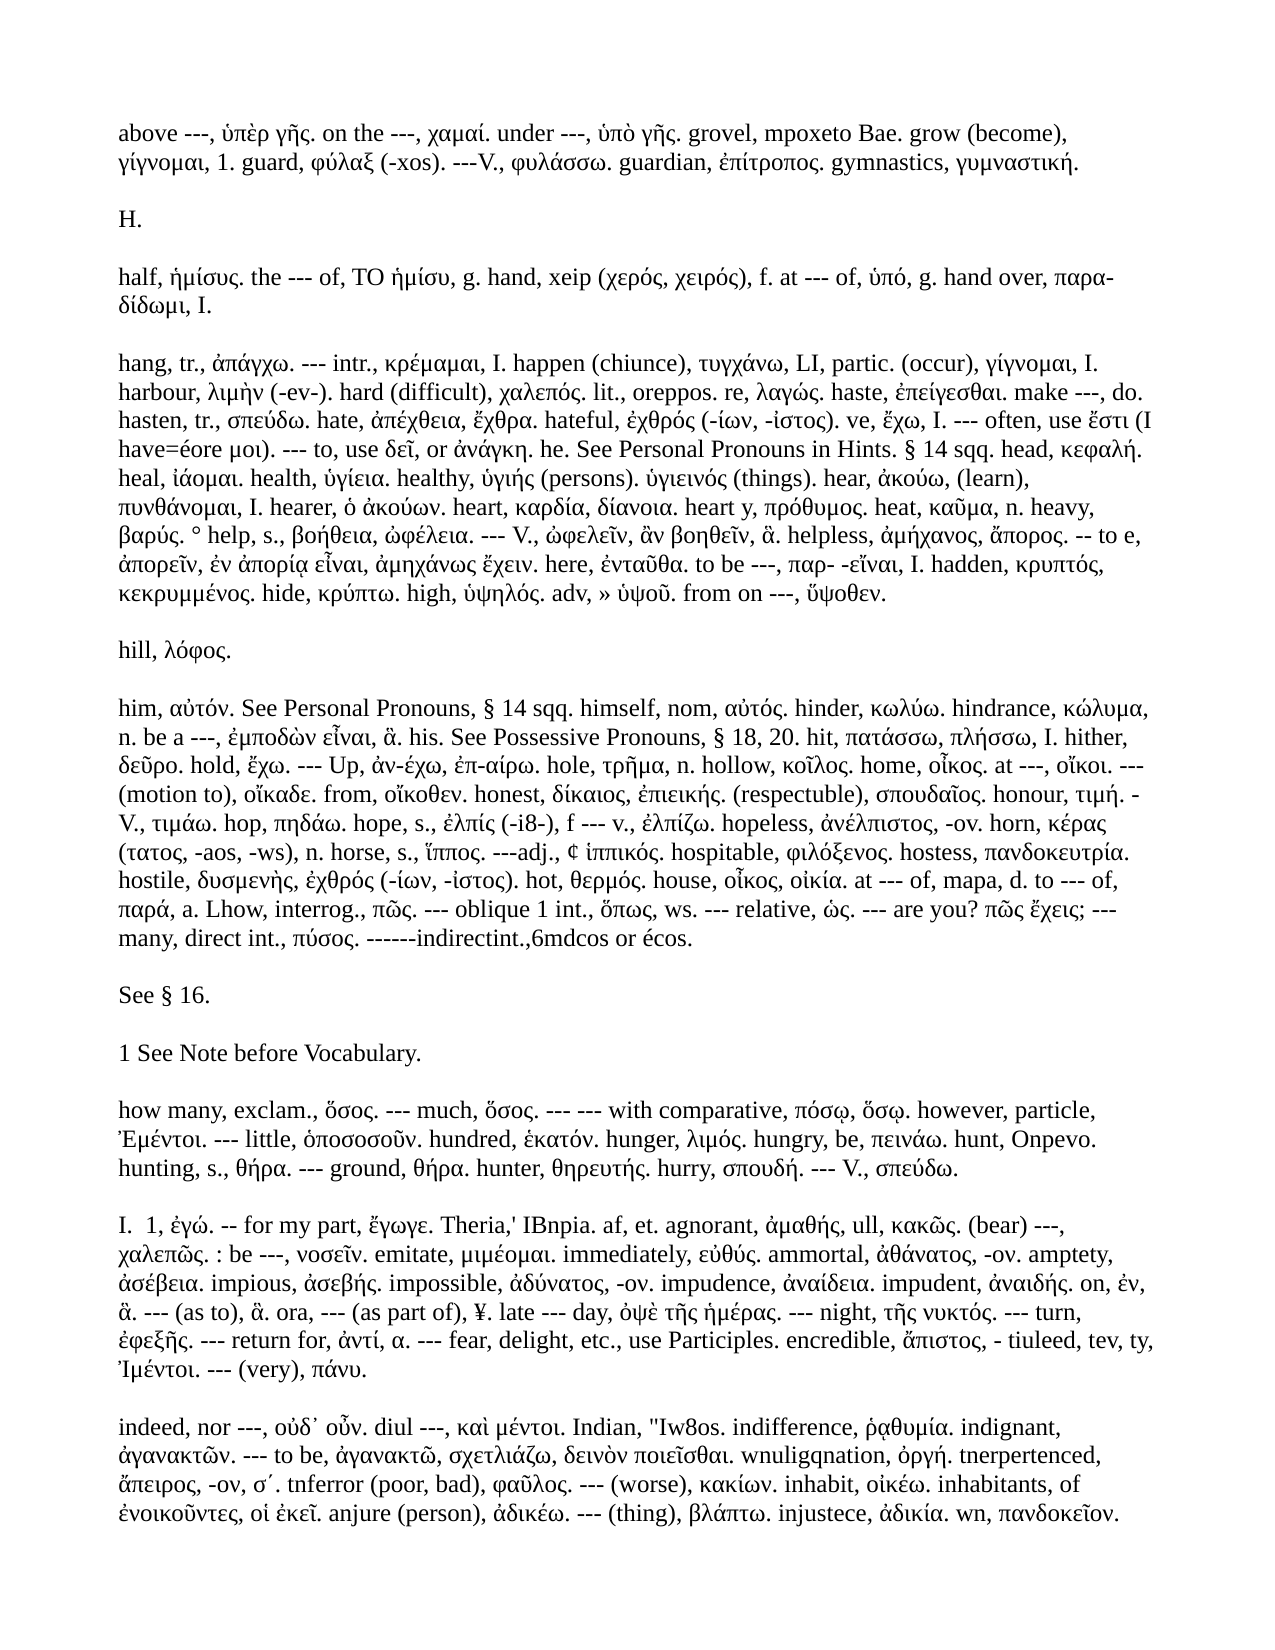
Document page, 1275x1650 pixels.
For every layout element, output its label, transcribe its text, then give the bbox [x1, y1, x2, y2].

text See § 16. [118, 981, 1157, 1009]
text indeed, nor ---, οὐδ᾽ οὖν. diul ---, καὶ μέντοι. Indian, "Iw8os. indifference, ῥᾳθυμία. indignant, ἀγανακτῶν. --- to be, ἀγανακτῶ, σχετλιάζω, δεινὸν ποιεῖσθαι. wnuligqnation, ὀργή. tnerpertenced, ἄπειρος, -ον, σ΄. tnferror (poor, bad), φαῦλος. --- (worse), κακίων. inhabit, οἰκέω. inhabitants, of ἐνοικοῦντες, οἱ ἐκεῖ. anjure (person), ἀδικέω. --- (thing), βλάπτω. injustece, ἀδικία. wn, πανδοκεῖον. [118, 1412, 1157, 1527]
text him, αὐτόν. See Personal Pronouns, § 14 sqq. himself, nom, αὐτός. hinder, κωλύω. hindrance, κώλυμα, n. be a ---, ἐμποδὼν εἶναι, ἃ. his. See Possessive Pronouns, § 18, 20. hit, πατάσσω, πλήσσω, I. hither, δεῦρο. hold, ἔχω. --- Up, ἀν-έχω, ἐπ-αίρω. hole, τρῆμα, n. hollow, κοῖλος. home, οἶκος. at ---, οἴκοι. --- (motion to), οἴκαδε. from, οἴκοθεν. honest, δίκαιος, ἐπιεικής. (respectuble), σπουδαῖος. honour, τιμή. - V., τιμάω. hop, πηδάω. hope, s., ἐλπίς (-i8-), f --- v., ἐλπίζω. hopeless, ἀνέλπιστος, -ov. horn, κέρας (τατος, -aos, -ws), n. horse, s., ἵππος. ---adj., ¢ ἱππικός. hospitable, φιλόξενος. hostess, πανδοκευτρία. hostile, δυσμενὴς, ἐχθρός (-ίων, -ἰστος). hot, θερμός. house, οἶκος, οἰκία. at --- of, mapa, d. to --- of, παρά, a. Lhow, interrog., πῶς. --- oblique 1 int., ὅπως, ws. --- relative, ὡς. --- are you? πῶς ἔχεις; --- many, direct int., πύσος. ------indirectint.,6mdcos or écos. [118, 693, 1157, 952]
text half, ἡμίσυς. the --- of, TO ἡμίσυ, g. hand, xeip (χερός, χειρός), f. at --- of, ὑπό, g. hand over, παρα-δίδωμι, I. [118, 262, 1157, 319]
text hang, tr., ἀπάγχω. --- intr., κρέμαμαι, I. happen (chiunce), τυγχάνω, LI, partic. (occur), γίγνομαι, I. harbour, λιμὴν (-ev-). hard (difficult), χαλεπός. lit., oreppos. re, λαγώς. haste, ἐπείγεσθαι. make ---, do. hasten, tr., σπεύδω. hate, ἀπέχθεια, ἔχθρα. hateful, ἐχθρός (-ίων, -ἰστος). ve, ἔχω, I. --- often, use ἔστι (I have=éore μοι). --- to, use δεῖ, or ἀνάγκη. he. See Personal Pronouns in Hints. § 14 sqq. head, κεφαλή. heal, ἰάομαι. health, ὑγίεια. healthy, ὑγιής (persons). ὑγιεινός (things). hear, ἀκούω, (learn), πυνθάνομαι, I. hearer, ὁ ἀκούων. heart, καρδία, δίανοια. heart y, πρόθυμος. heat, καῦμα, n. heavy, βαρύς. ° help, s., βοήθεια, ὠφέλεια. --- V., ὠφελεῖν, ἂν βοηθεῖν, ἃ. helpless, ἀμήχανος, ἄπορος. -- to e, ἀπορεῖν, ἐν ἀπορίᾳ εἶναι, ἀμηχάνως ἔχειν. here, ἐνταῦθα. to be ---, παρ- -εἴναι, I. hadden, κρυπτός, κεκρυμμένος. hide, κρύπτω. high, ὑψηλός. adv, » ὑψοῦ. from on ---, ὕψοθεν. [118, 348, 1157, 607]
text how many, exclam., ὅσος. --- much, ὅσος. --- --- with comparative, πόσῳ, ὅσῳ. however, particle, Ἐμέντοι. --- little, ὁποσοσοῦν. hundred, ἑκατόν. hunger, λιμός. hungry, be, πεινάω. hunt, Onpevo. hunting, s., θήρα. --- ground, θήρα. hunter, θηρευτής. hurry, σπουδή. --- V., σπεύδω. [118, 1096, 1157, 1182]
text I. 1, ἐγώ. -- for my part, ἔγωγε. Theria,' IBnpia. af, et. agnorant, ἀμαθής, ull, κακῶς. (bear) ---, χαλεπῶς. : be ---, νοσεῖν. emitate, μιμέομαι. immediately, εὐθύς. ammortal, ἀθάνατος, -ον. amptety, ἀσέβεια. impious, ἀσεβής. impossible, ἀδύνατος, -ον. impudence, ἀναίδεια. impudent, ἀναιδής. on, ἐν, ἃ. --- (as to), ἃ. ora, --- (as part of), ¥. late --- day, ὀψὲ τῆς ἡμέρας. --- night, τῆς νυκτός. --- turn, ἐφεξῆς. --- return for, ἀντί, α. --- fear, delight, etc., use Participles. encredible, ἄπιστος, - tiuleed, tev, ty, Ἰμέντοι. --- (very), πάνυ. [118, 1211, 1157, 1383]
text hill, λόφος. [118, 636, 1157, 664]
text above ---, ὑπὲρ γῆς. on the ---, χαμαί. under ---, ὑπὸ γῆς. grovel, mpoxeto Bae. grow (become), γίγνομαι, 1. guard, φύλαξ (-xos). ---V., φυλάσσω. guardian, ἐπίτροπος. gymnastics, γυμναστική. [118, 118, 1157, 176]
text Η. [118, 204, 1157, 233]
text 1 See Note before Vocabulary. [118, 1038, 1157, 1067]
